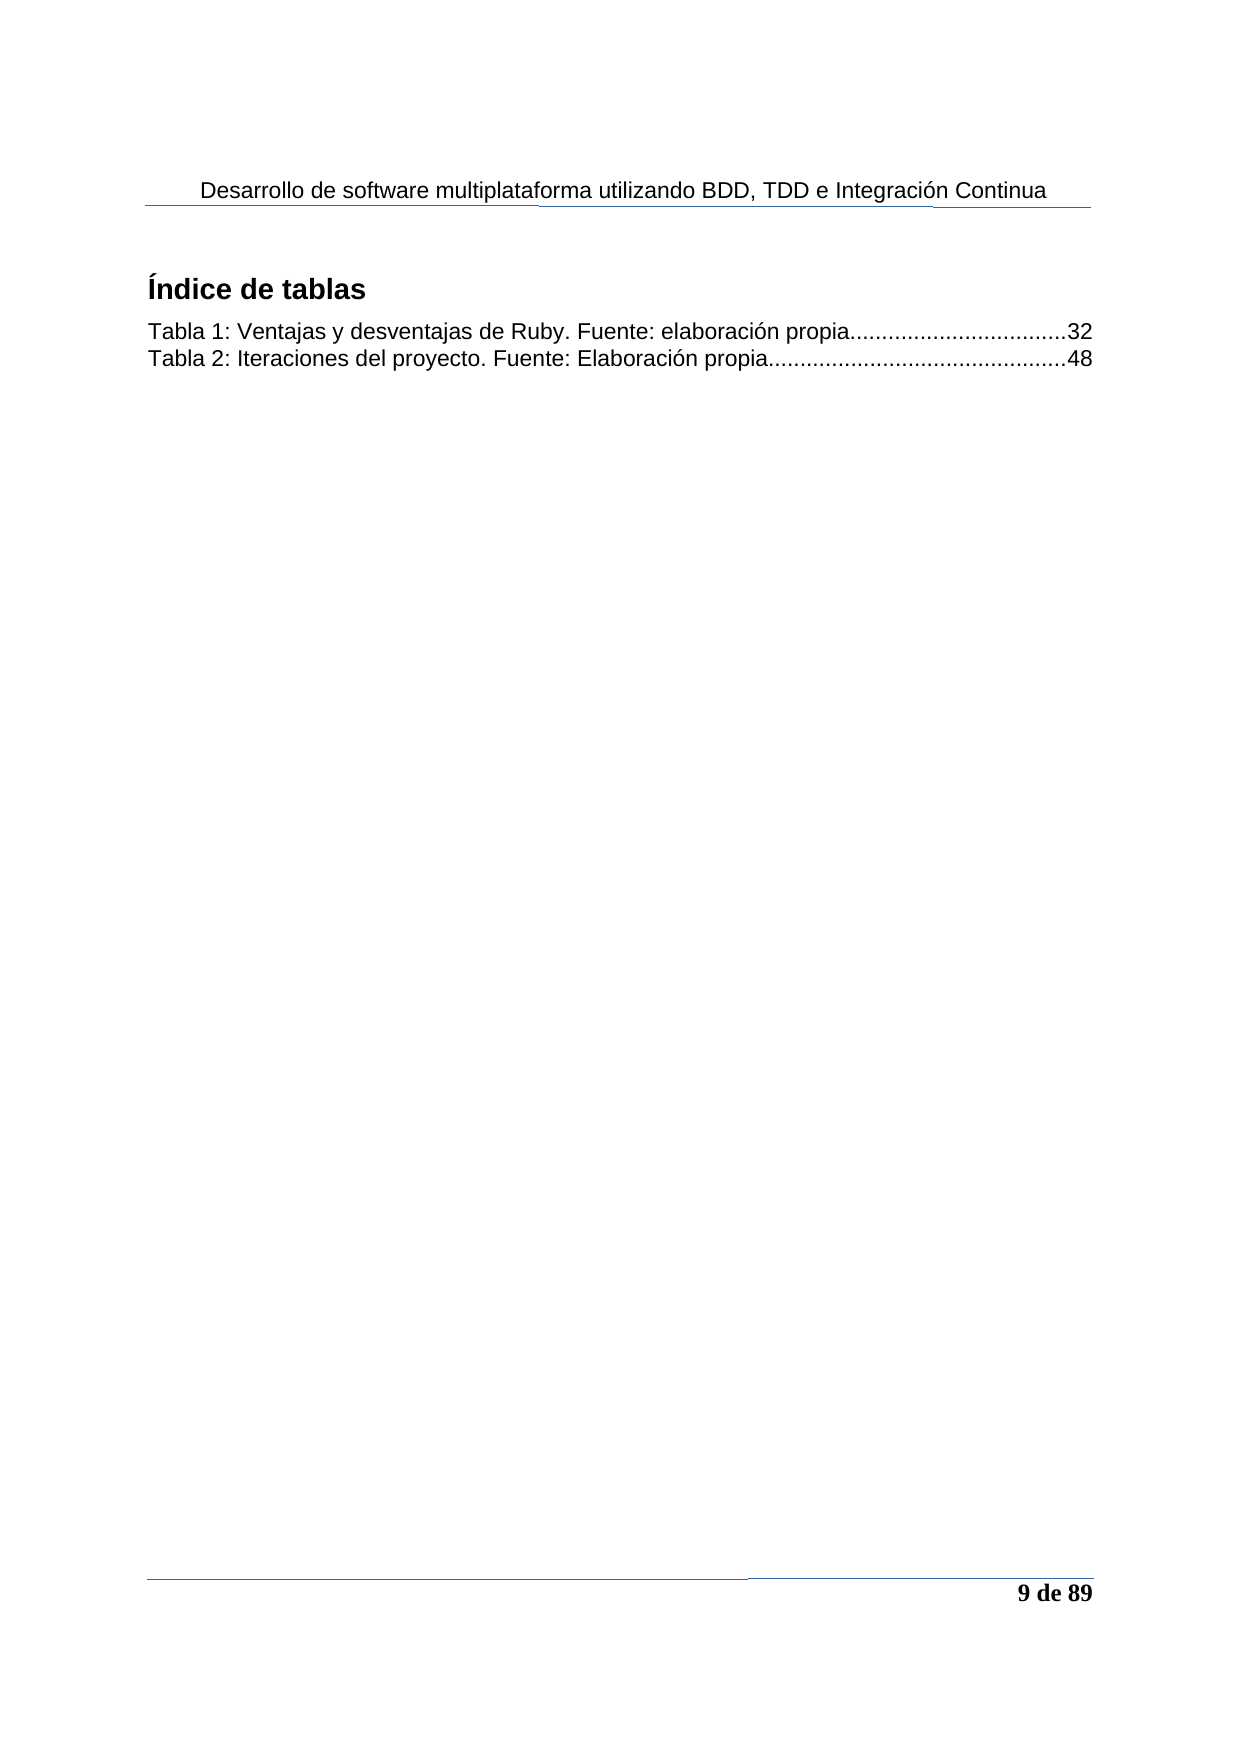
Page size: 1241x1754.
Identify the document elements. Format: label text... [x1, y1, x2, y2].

text Tabla 1: Ventajas y desventajas de Ruby. Fuente: elaboración propia. 32 [148, 318, 1093, 344]
text Tabla 2: Iteraciones del proyecto. Fuente: Elaboración propia. 48 [148, 344, 1093, 371]
subtitle Índice de tablas [148, 272, 1093, 306]
